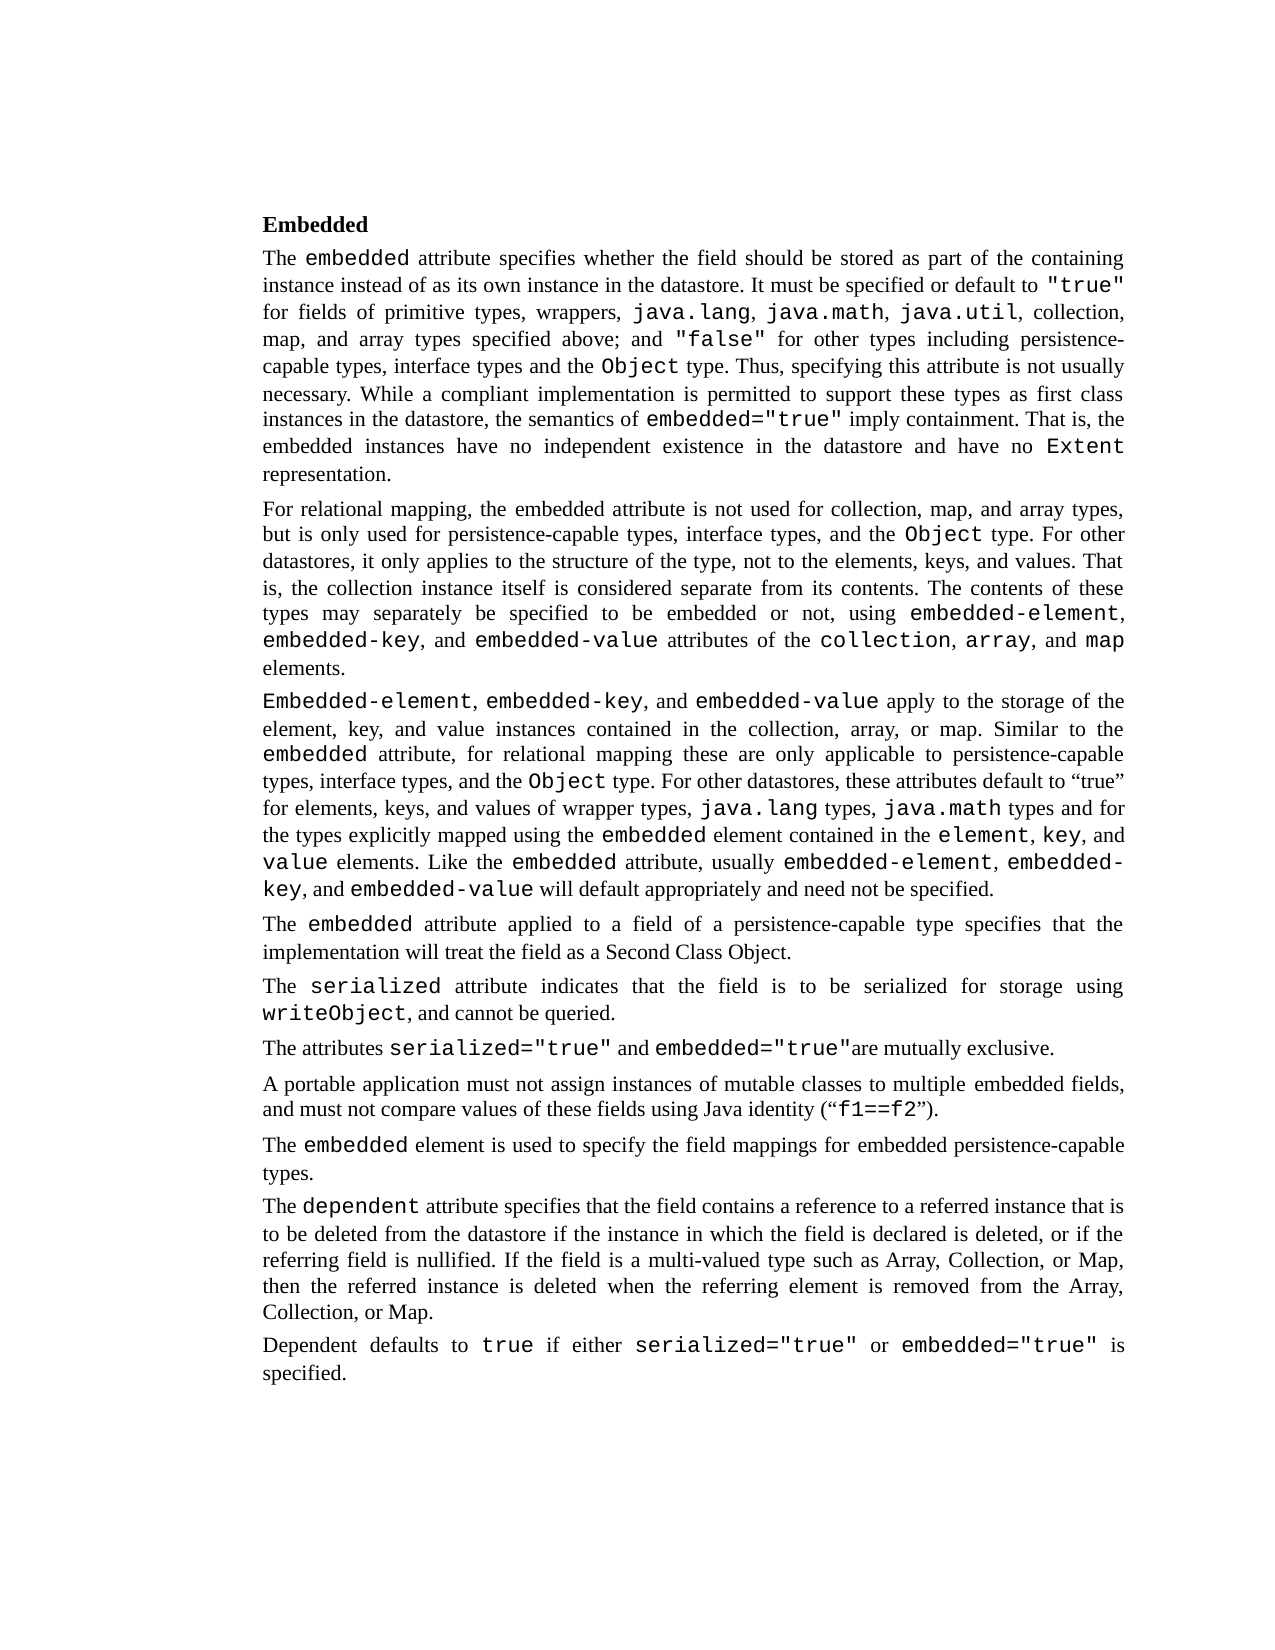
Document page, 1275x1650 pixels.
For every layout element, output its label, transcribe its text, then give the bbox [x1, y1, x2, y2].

text The embedded attribute specifies whether the field should be stored as part of the containing instance instead of as its own instance in the datastore. It must be specified or default to "true" for fields of primitive types, wrappers, java.lang, java.math, java.util, collection, map, and array types specified above; and "false" for other types including persistence-capable types, interface types and the Object type. Thus, specifying this attribute is not usually necessary. While a compliant implementation is permitted to support these types as first class instances in the datastore, the semantics of embedded="true" imply containment. That is, the embedded instances have no independent existence in the datastore and have no Extent representation. [262, 245, 1125, 486]
subtitle Embedded [150, 210, 1125, 237]
text Dependent defaults to true if either serialized="true" or embedded="true" is specified. [262, 1332, 1125, 1386]
text The serialized attribute indicates that the field is to be serialized for storage using writeObject, and cannot be queried. [262, 973, 1125, 1027]
text For relational mapping, the embedded attribute is not used for collection, map, and array types, but is only used for persistence-capable types, interface types, and the Object type. For other datastores, it only applies to the structure of the type, not to the elements, keys, and values. That is, the collection instance itself is considered separate from its contents. The contents of these types may separately be specified to be embedded or not, using embedded-element, embedded-key, and embedded-value attributes of the collection, array, and map elements. [262, 495, 1125, 680]
text Embedded-element, embedded-key, and embedded-value apply to the storage of the element, key, and value instances contained in the collection, array, or map. Similar to the embedded attribute, for relational mapping these are only applicable to persistence-capable types, interface types, and the Object type. For other datastores, these attributes default to “true” for elements, keys, and values of wrapper types, java.lang types, java.math types and for the types explicitly mapped using the embedded element contained in the element, key, and value elements. Like the embedded attribute, usually embedded-element, embedded-key, and embedded-value will default appropriately and need not be specified. [262, 688, 1125, 903]
text The embedded attribute applied to a field of a persistence-capable type specifies that the implementation will treat the field as a Second Class Object. [262, 911, 1125, 964]
text The dependent attribute specifies that the field contains a reference to a referred instance that is to be deleted from the datastore if the instance in which the field is declared is deleted, or if the referring field is nullified. If the field is a multi-valued type such as Array, Collection, or Map, then the referred instance is deleted when the referring element is removed from the Array, Collection, or Map. [262, 1193, 1125, 1324]
text A portable application must not assign instances of mutable classes to multiple embedded fields, and must not compare values of these fields using Java identity (“f1==f2”). [262, 1070, 1125, 1123]
text The embedded element is used to specify the field mappings for embedded persistence-capable types. [262, 1132, 1125, 1185]
text The attributes serialized="true" and embedded="true"are mutually exclusive. [262, 1035, 1125, 1062]
